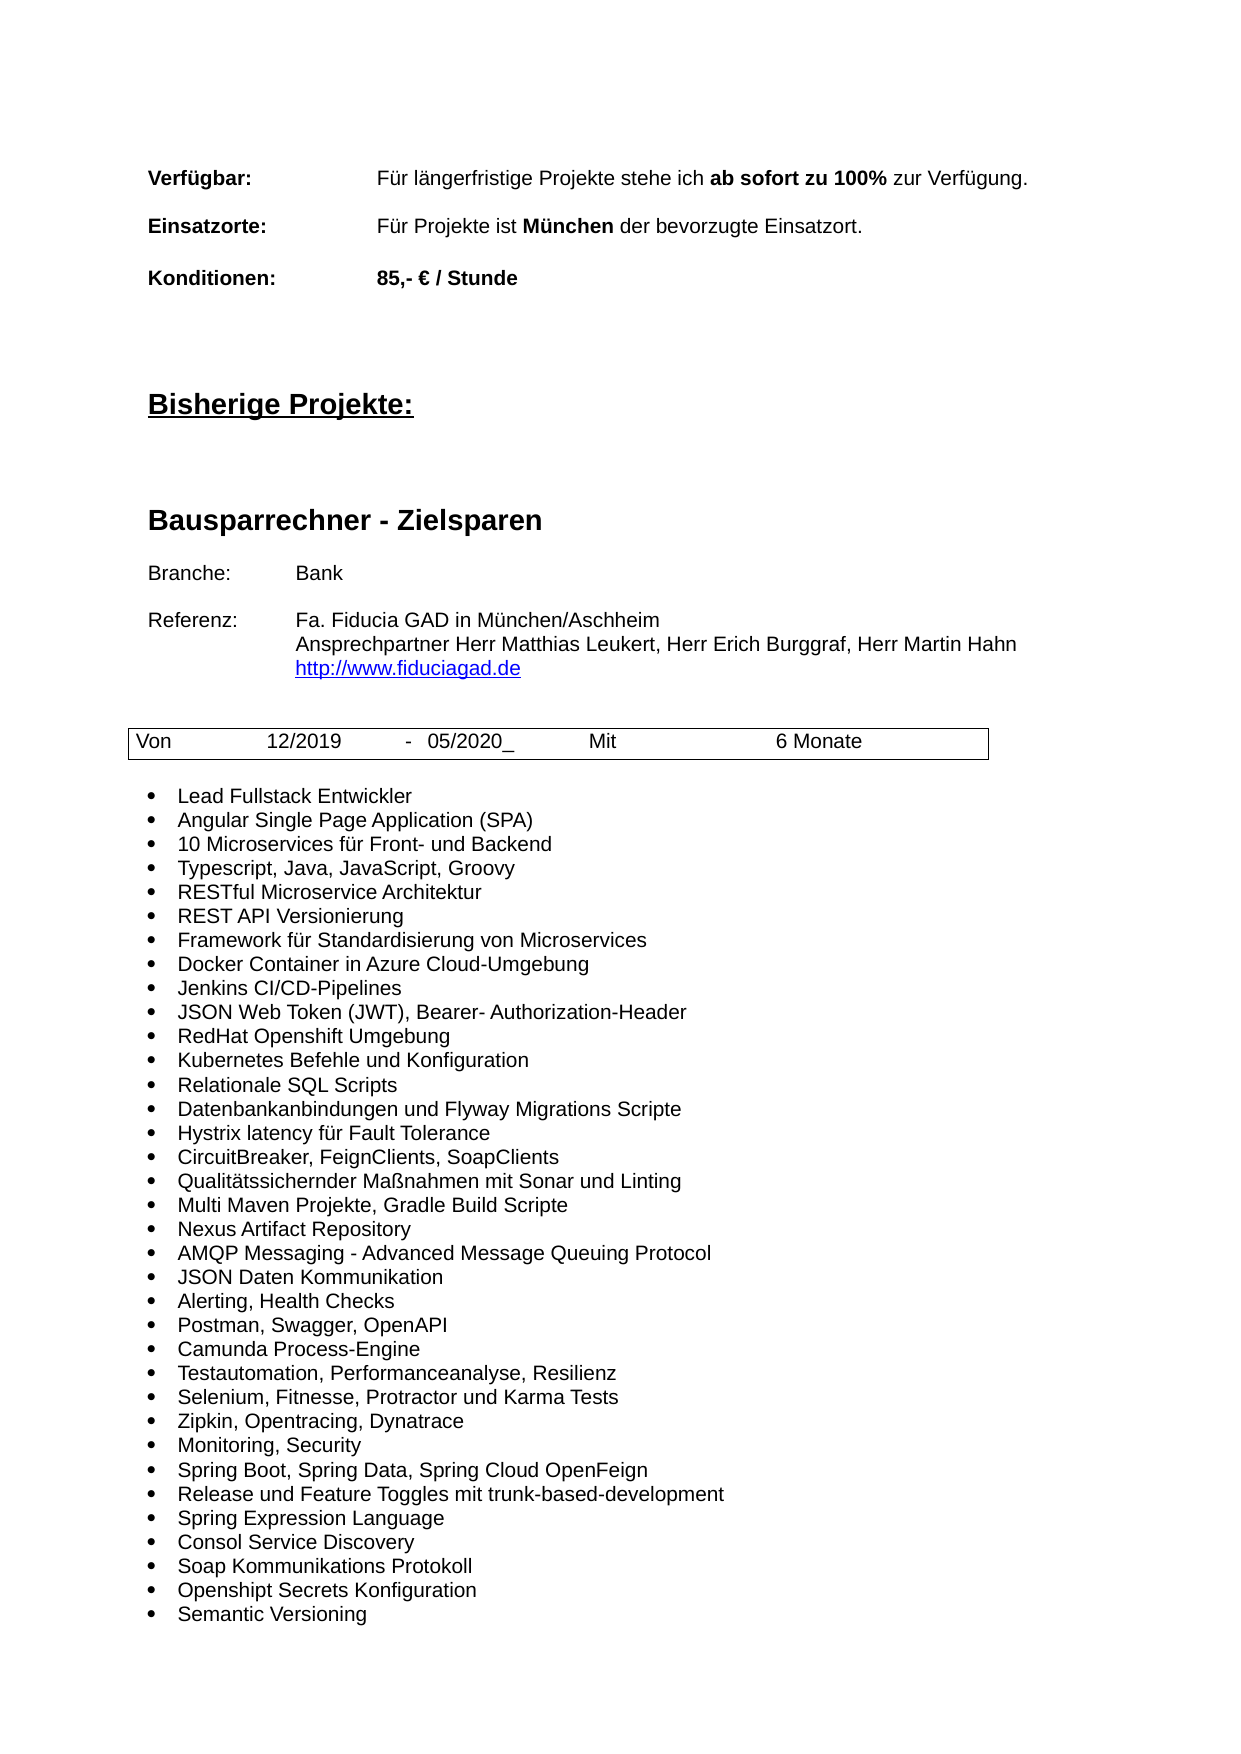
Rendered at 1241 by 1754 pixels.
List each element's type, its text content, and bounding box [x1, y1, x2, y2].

subtitle Bausparrechner - Zielsparen [148, 503, 1110, 536]
table_header Von [129, 729, 259, 759]
list AMQP Messaging - Advanced Message Queuing Protocol [148, 1241, 1110, 1265]
list Camunda Process-Engine [148, 1337, 1110, 1361]
list Qualitätssichernder Maßnahmen mit Sonar und Linting [148, 1169, 1110, 1193]
list RESTful Microservice Architektur [148, 880, 1110, 904]
table_header - [398, 729, 420, 759]
list Relationale SQL Scripts [148, 1072, 1110, 1096]
text Ansprechpartner Herr Matthias Leukert, Herr Erich Burggraf, Herr Martin Hahn [148, 632, 1110, 656]
table_header Mit [581, 729, 762, 759]
list RedHat Openshift Umgebung [148, 1024, 1110, 1048]
list Spring Boot, Spring Data, Spring Cloud OpenFeign [148, 1457, 1110, 1481]
table_cell Konditionen: [140, 266, 369, 314]
list Angular Single Page Application (SPA) [148, 808, 1110, 832]
list Testautomation, Performanceanalyse, Resilienz [148, 1361, 1110, 1385]
table_cell Verfügbar: [140, 166, 369, 214]
table_cell Für Projekte ist München der bevorzugte Einsatzort. [369, 214, 1063, 266]
list Jenkins CI/CD-Pipelines [148, 976, 1110, 1000]
list Multi Maven Projekte, Gradle Build Scripte [148, 1193, 1110, 1217]
list Zipkin, Opentracing, Dynatrace [148, 1409, 1110, 1433]
table_cell Für längerfristige Projekte stehe ich ab sofort zu 100% zur Verfügung. [369, 166, 1063, 214]
list Lead Fullstack Entwickler [148, 784, 1110, 808]
list Framework für Standardisierung von Microservices [148, 928, 1110, 952]
list Kubernetes Befehle und Konfiguration [148, 1048, 1110, 1072]
list Release und Feature Toggles mit trunk-based-development [148, 1481, 1110, 1506]
list Nexus Artifact Repository [148, 1217, 1110, 1241]
list Consol Service Discovery [148, 1529, 1110, 1554]
list Postman, Swagger, OpenAPI [148, 1313, 1110, 1337]
table_header 05/2020_ [420, 729, 581, 759]
list Spring Expression Language [148, 1506, 1110, 1529]
table_cell 85,- € / Stunde [369, 266, 1063, 314]
list CircuitBreaker, FeignClients, SoapClients [148, 1144, 1110, 1169]
text Referenz: Fa. Fiducia GAD in München/Aschheim [148, 608, 1110, 632]
list REST API Versionierung [148, 904, 1110, 928]
subtitle Bisherige Projekte: [148, 387, 1110, 420]
list Soap Kommunikations Protokoll [148, 1554, 1110, 1578]
table_cell [140, 142, 369, 166]
list Monitoring, Security [148, 1433, 1110, 1457]
list JSON Web Token (JWT), Bearer- Authorization-Header [148, 1000, 1110, 1024]
table_cell [369, 142, 1063, 166]
table_cell Einsatzorte: [140, 214, 369, 266]
table_header 12/2019 [259, 729, 398, 759]
list Datenbankanbindungen und Flyway Migrations Scripte [148, 1096, 1110, 1121]
table_header 6 Monate [763, 729, 988, 759]
text Branche: Bank [148, 560, 1110, 584]
list JSON Daten Kommunikation [148, 1265, 1110, 1289]
list 10 Microservices für Front- und Backend [148, 832, 1110, 856]
list Docker Container in Azure Cloud-Umgebung [148, 952, 1110, 976]
list Alerting, Health Checks [148, 1289, 1110, 1313]
list Typescript, Java, JavaScript, Groovy [148, 856, 1110, 880]
text http://www.fiduciagad.de [221, 656, 1110, 680]
list Hystrix latency für Fault Tolerance [148, 1121, 1110, 1144]
list Semantic Versioning [148, 1602, 1110, 1626]
list Openshipt Secrets Konfiguration [148, 1578, 1110, 1602]
list Selenium, Fitnesse, Protractor und Karma Tests [148, 1385, 1110, 1409]
